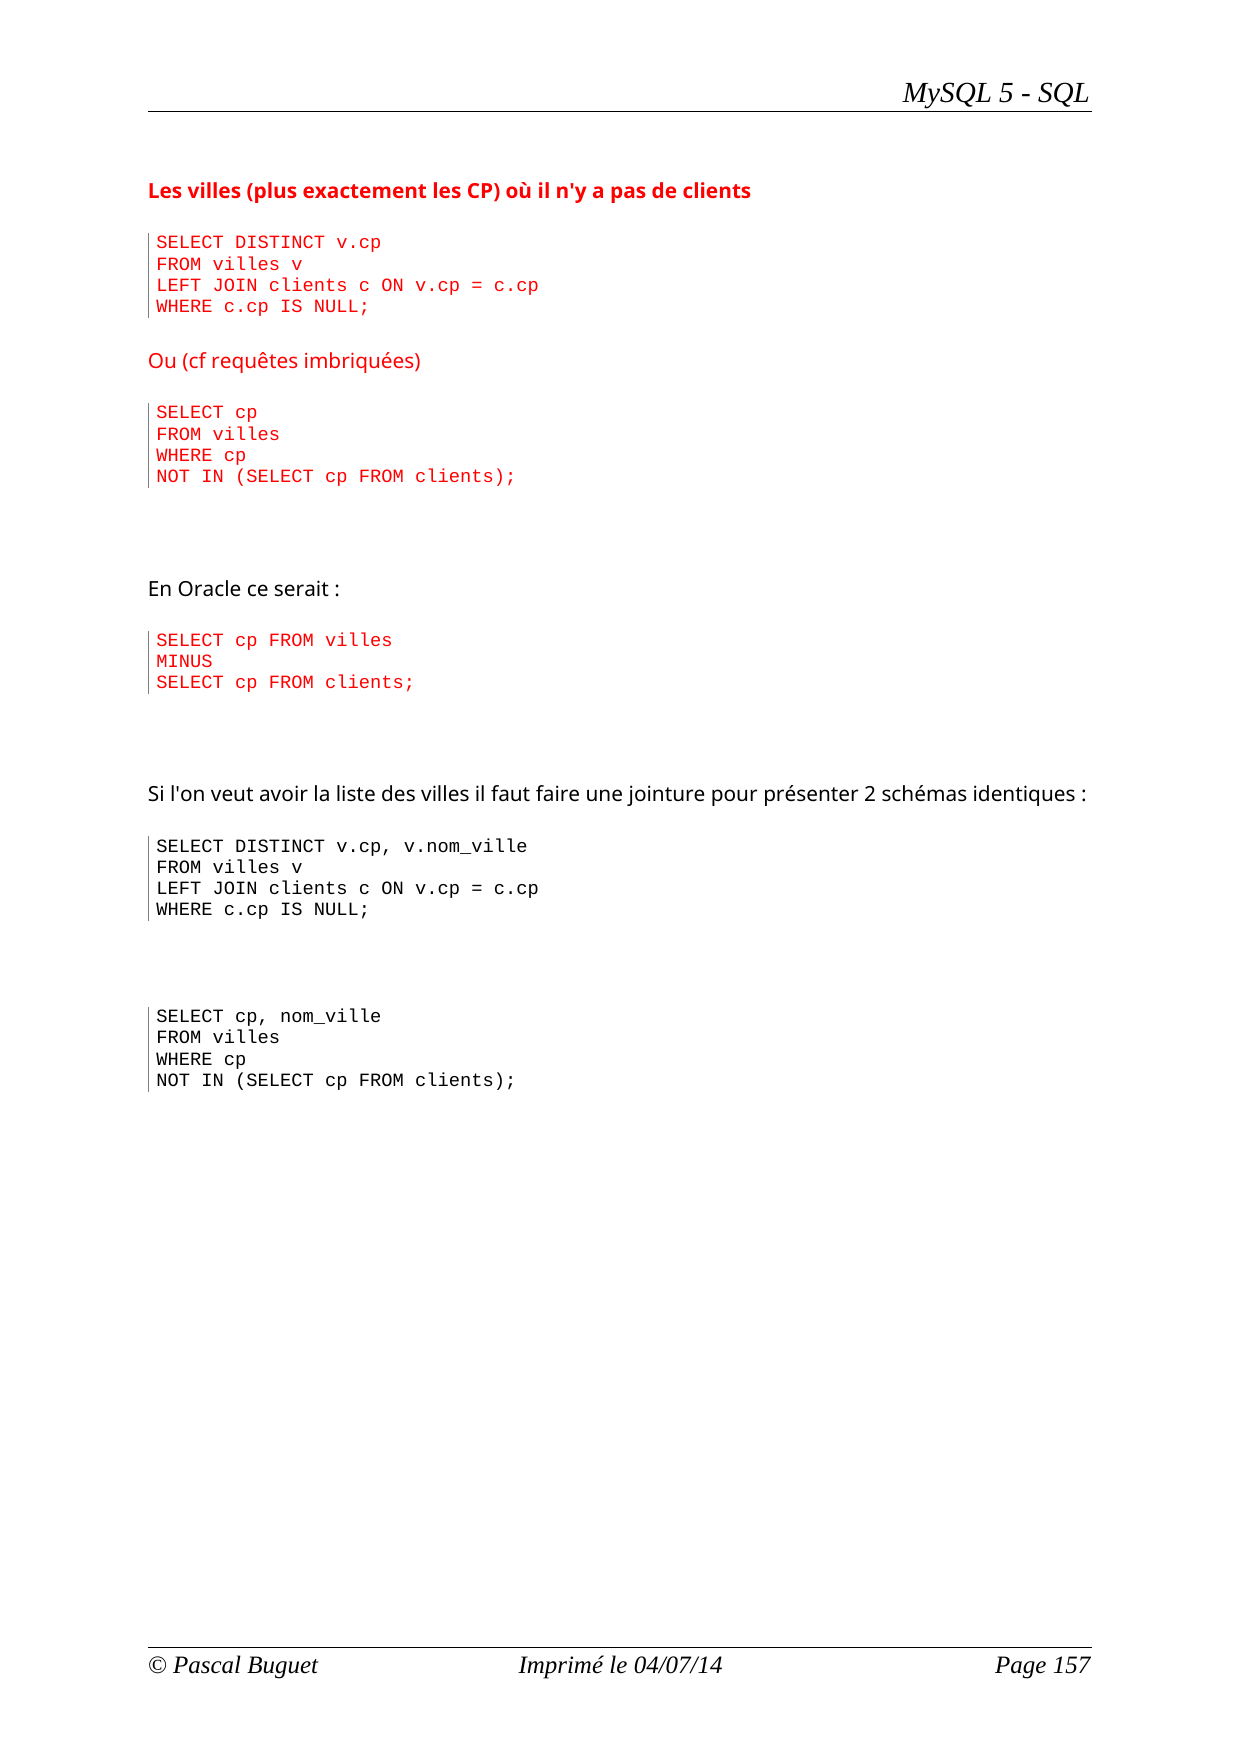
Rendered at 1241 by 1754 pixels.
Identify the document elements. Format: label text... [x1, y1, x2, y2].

text SELECT DISTINCT v.cp, v.nom_ville [149, 836, 1092, 858]
text WHERE cp [149, 1049, 1092, 1071]
text FROM villes v [149, 254, 1092, 276]
text MINUS [149, 652, 1092, 673]
text SELECT cp, nom_ville [149, 1007, 1092, 1028]
text WHERE c.cp IS NULL; [149, 297, 1092, 318]
text Les villes (plus exactement les CP) où il n'y a pas de clients [148, 176, 1092, 204]
text SELECT DISTINCT v.cp [149, 233, 1092, 254]
text WHERE cp [149, 446, 1092, 467]
text Si l'on veut avoir la liste des villes il faut faire une jointure pour présenter 2 schémas identiques : [148, 779, 1092, 808]
text LEFT JOIN clients c ON v.cp = c.cp [149, 276, 1092, 297]
text FROM villes v [149, 858, 1092, 879]
text NOT IN (SELECT cp FROM clients); [149, 467, 1092, 488]
text SELECT cp [149, 403, 1092, 424]
text WHERE c.cp IS NULL; [149, 900, 1092, 921]
text FROM villes [149, 1028, 1092, 1049]
text En Oracle ce serait : [148, 574, 1092, 602]
text NOT IN (SELECT cp FROM clients); [149, 1071, 1092, 1092]
text Ou (cf requêtes imbriquées) [148, 346, 1092, 375]
text SELECT cp FROM clients; [149, 673, 1092, 694]
text SELECT cp FROM villes [149, 631, 1092, 652]
text LEFT JOIN clients c ON v.cp = c.cp [149, 879, 1092, 900]
text FROM villes [149, 424, 1092, 446]
